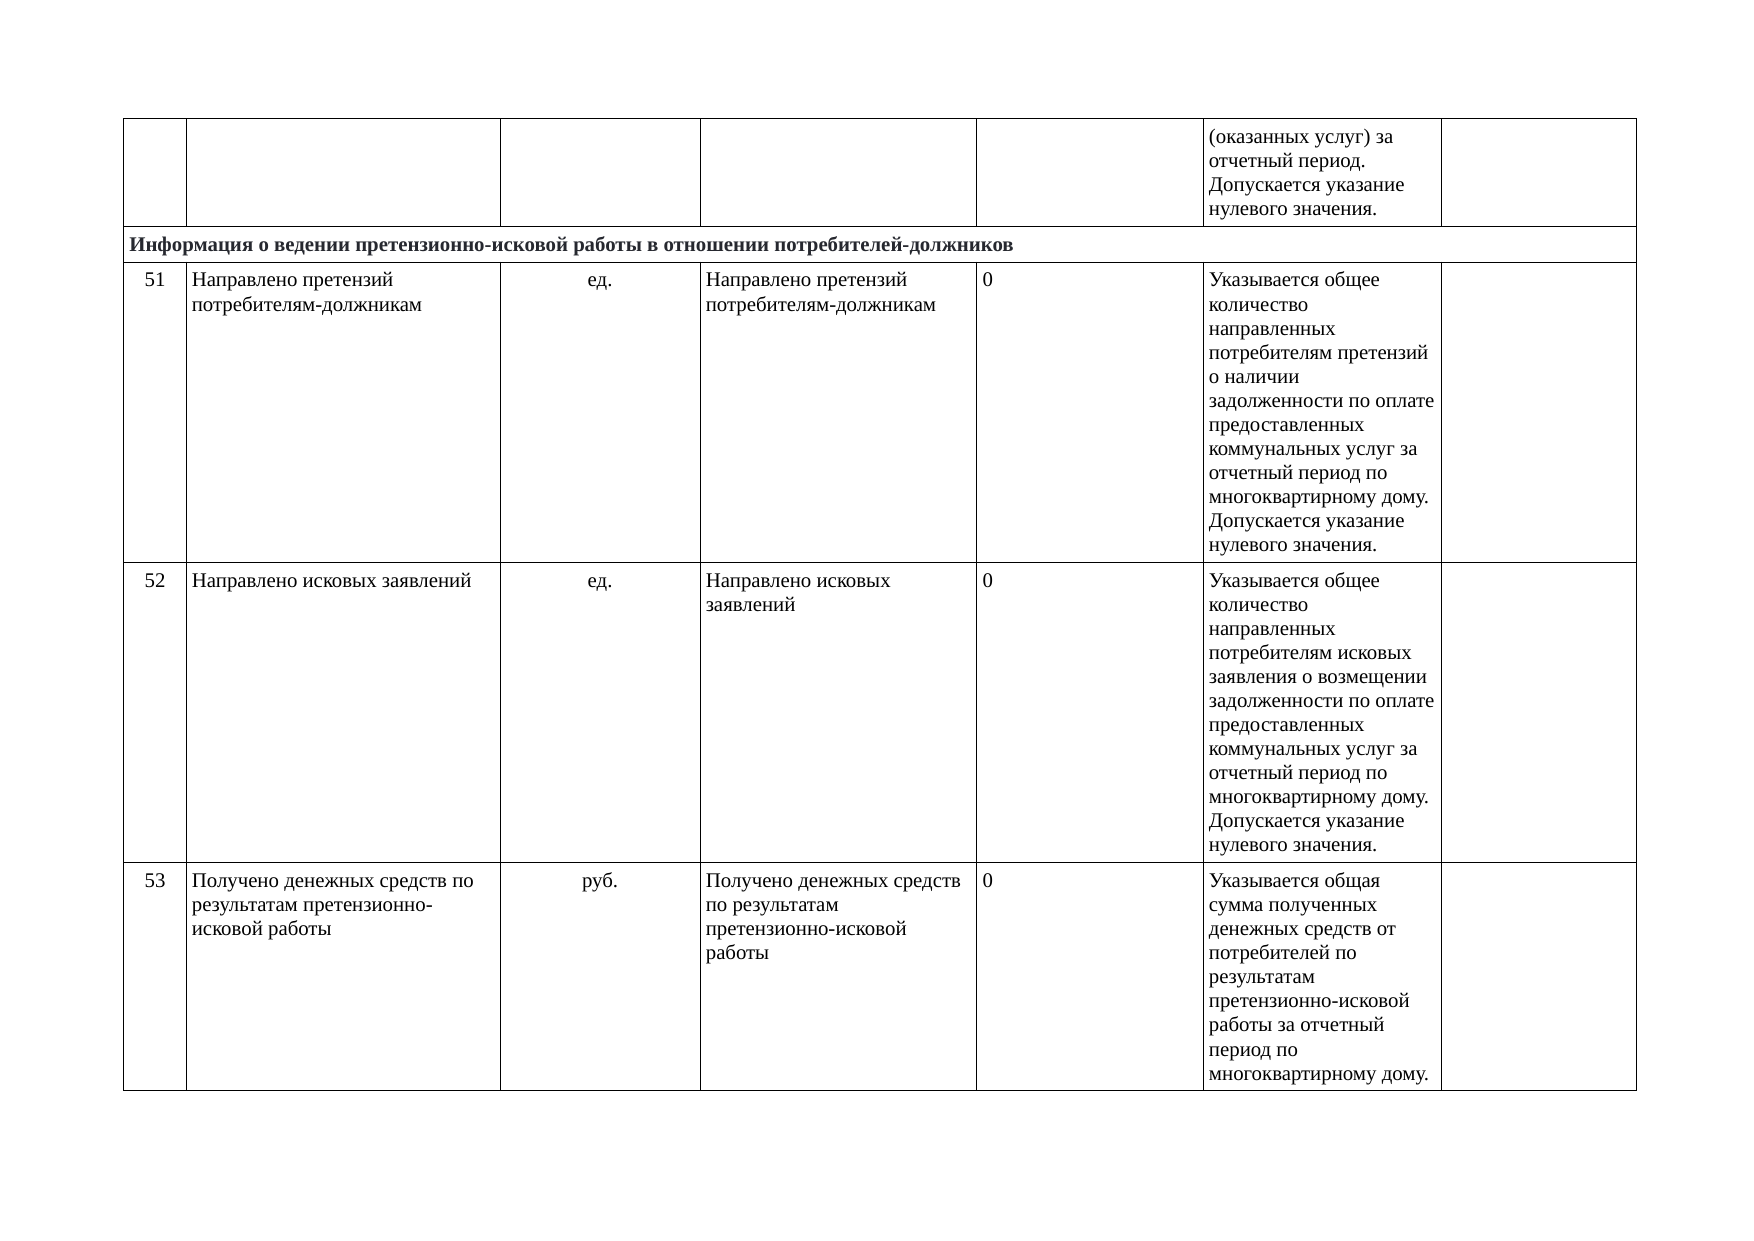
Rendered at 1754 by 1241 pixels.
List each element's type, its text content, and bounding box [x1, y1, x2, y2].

table_cell [1442, 119, 1636, 226]
table_cell Направлено претензий потребителям-должникам [187, 263, 500, 562]
table_cell Информация о ведении претензионно-исковой работы в отношении потребителей-должников [124, 227, 1636, 262]
table_cell 51 [124, 263, 186, 562]
table_cell [1442, 563, 1636, 862]
table_cell Указывается общее количество направленных потребителям исковых заявления о возмещении задолженности по оплате предоставленных коммунальных услуг за отчетный период по многоквартирному дому. Допускается указание нулевого значения. [1204, 563, 1441, 862]
table_cell 0 [977, 263, 1203, 562]
table_cell [187, 119, 500, 226]
table_cell ед. [501, 563, 700, 862]
table_cell руб. [501, 863, 700, 1090]
table_cell 53 [124, 863, 186, 1090]
table_cell [701, 119, 976, 226]
table_cell Получено денежных средств по результатам претензионно-исковой работы [701, 863, 976, 1090]
table_cell [1442, 263, 1636, 562]
table_cell [977, 119, 1203, 226]
table_cell (оказанных услуг) за отчетный период. Допускается указание нулевого значения. [1204, 119, 1441, 226]
table_cell Направлено претензий потребителям-должникам [701, 263, 976, 562]
table_cell [1442, 863, 1636, 1090]
table_cell Направлено исковых заявлений [701, 563, 976, 862]
table_cell Указывается общая сумма полученных денежных средств от потребителей по результатам претензионно-исковой работы за отчетный период по многоквартирному дому. [1204, 863, 1441, 1090]
table_cell 0 [977, 563, 1203, 862]
table_cell Указывается общее количество направленных потребителям претензий о наличии задолженности по оплате предоставленных коммунальных услуг за отчетный период по многоквартирному дому. Допускается указание нулевого значения. [1204, 263, 1441, 562]
table_cell Направлено исковых заявлений [187, 563, 500, 862]
table_cell ед. [501, 263, 700, 562]
table_cell [501, 119, 700, 226]
table_cell 0 [977, 863, 1203, 1090]
table_cell [124, 119, 186, 226]
table_cell Получено денежных средств по результатам претензионно-исковой работы [187, 863, 500, 1090]
table_cell 52 [124, 563, 186, 862]
